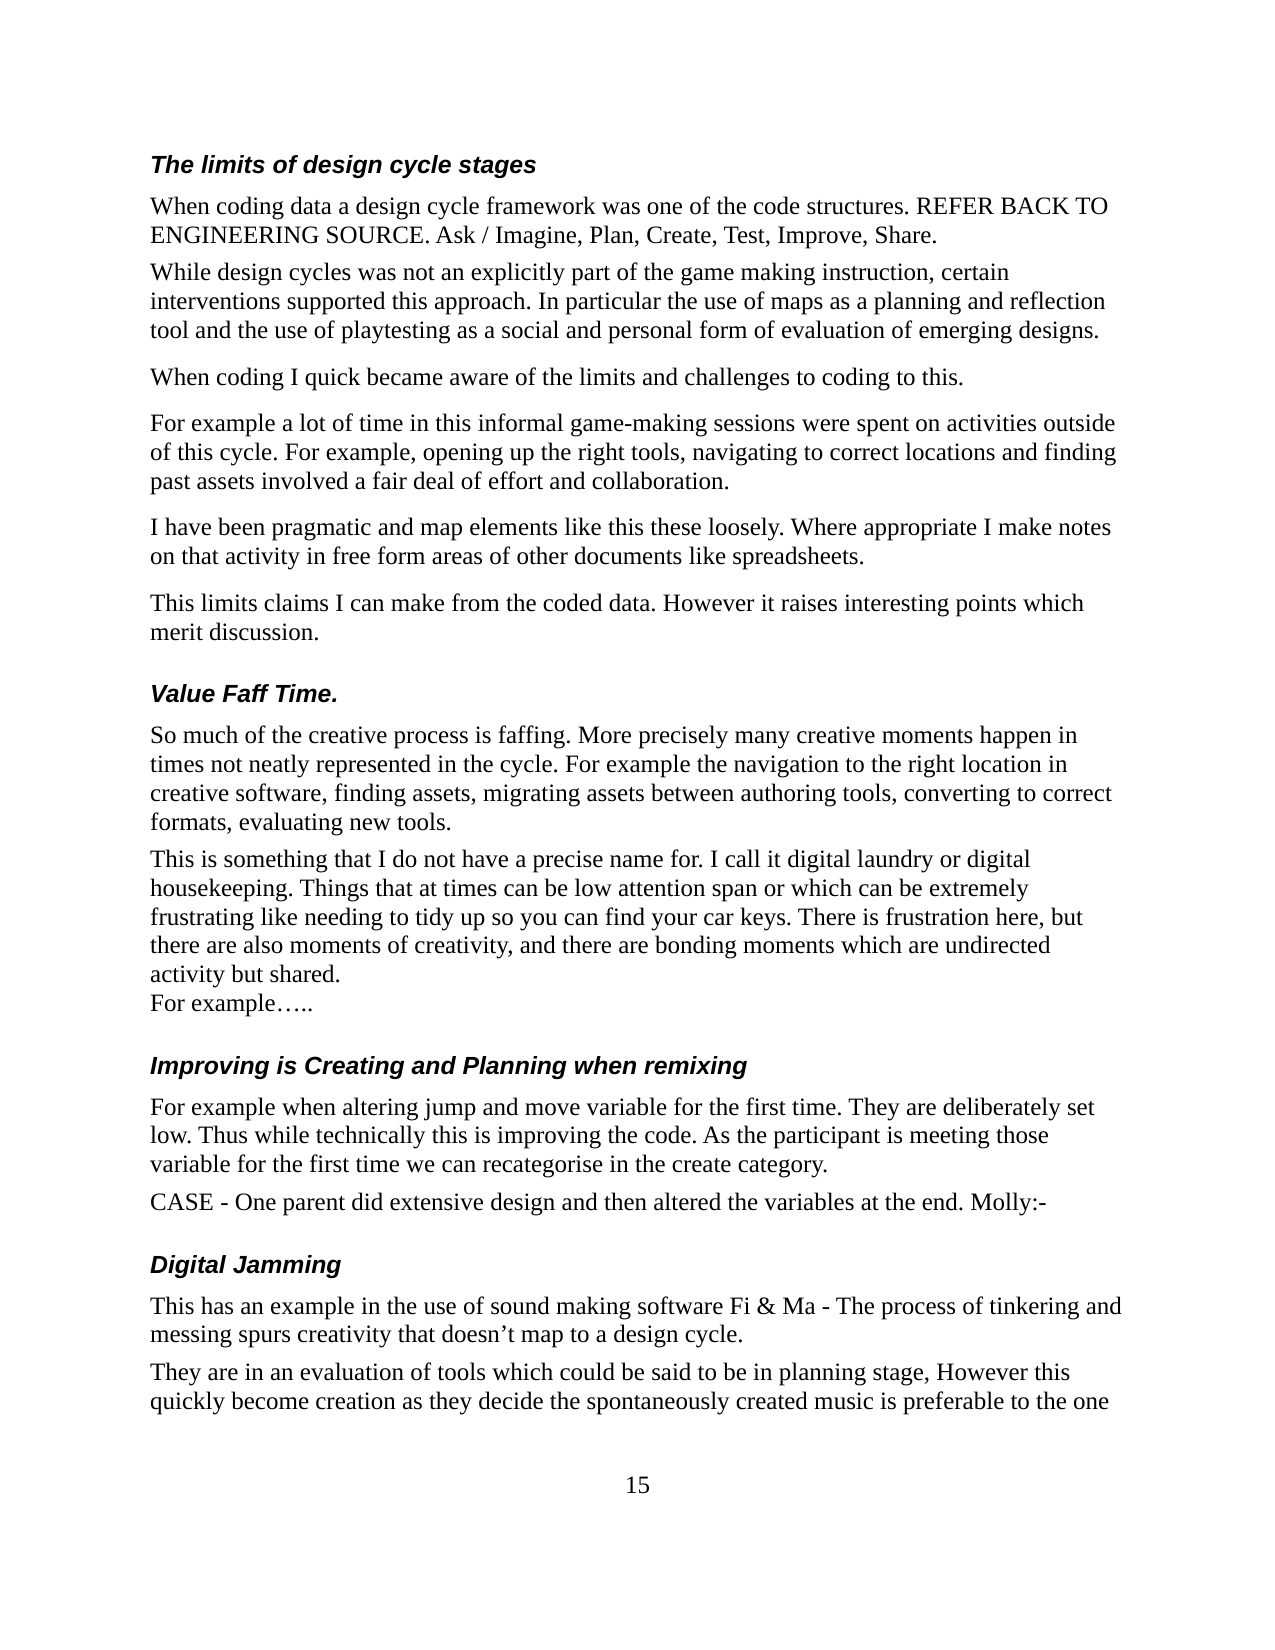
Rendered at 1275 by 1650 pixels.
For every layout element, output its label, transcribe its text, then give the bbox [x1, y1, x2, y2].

subtitle Value Faff Time. [150, 679, 1125, 708]
subtitle Digital Jamming [150, 1250, 1125, 1278]
text When coding data a design cycle framework was one of the code structures. REFER BACK TO ENGINEERING SOURCE. Ask / Imagine, Plan, Create, Test, Improve, Share. [150, 191, 1125, 248]
text So much of the creative process is faffing. More precisely many creative moments happen in times not neatly represented in the cycle. For example the navigation to the right location in creative software, finding assets, migrating assets between authoring tools, converting to correct formats, evaluating new tools. [150, 720, 1125, 835]
text They are in an evaluation of tools which could be said to be in planning stage, However this quickly become creation as they decide the spontaneously created music is preferable to the one [150, 1357, 1125, 1415]
text For example a lot of time in this informal game-making sessions were spent on activities outside of this cycle. For example, opening up the right tools, navigating to correct locations and finding past assets involved a fair deal of effort and collaboration. [150, 408, 1125, 494]
text While design cycles was not an explicitly part of the game making instruction, certain interventions supported this approach. In particular the use of maps as a planning and reflection tool and the use of playtesting as a social and personal form of evaluation of emerging designs. [150, 257, 1125, 344]
text This limits claims I can make from the coded data. However it raises interesting points which merit discussion. [150, 588, 1125, 645]
text This has an example in the use of sound making software Fi & Ma - The process of tinkering and messing spurs creativity that doesn’t map to a design cycle. [150, 1291, 1125, 1348]
subtitle Improving is Creating and Planning when remixing [150, 1051, 1125, 1079]
text For example when altering jump and move variable for the first time. They are deliberately set low. Thus while technically this is improving the code. As the participant is meeting those variable for the first time we can recategorise in the create category. [150, 1092, 1125, 1178]
text CASE - One parent did extensive design and then altered the variables at the end. Molly:- [150, 1187, 1125, 1216]
text This is something that I do not have a precise name for. I call it digital laundry or digital housekeeping. Things that at times can be low attention span or which can be extremely frustrating like needing to tidy up so you can find your car keys. There is frustration here, but there are also moments of creativity, and there are bonding moments which are undirected activity but shared. For example….. [150, 844, 1125, 1017]
text I have been pragmatic and map elements like this these loosely. Where appropriate I make notes on that activity in free form areas of other documents like spreadsheets. [150, 512, 1125, 570]
text When coding I quick became aware of the limits and challenges to coding to this. [150, 362, 1125, 390]
subtitle The limits of design cycle stages [150, 150, 1125, 178]
